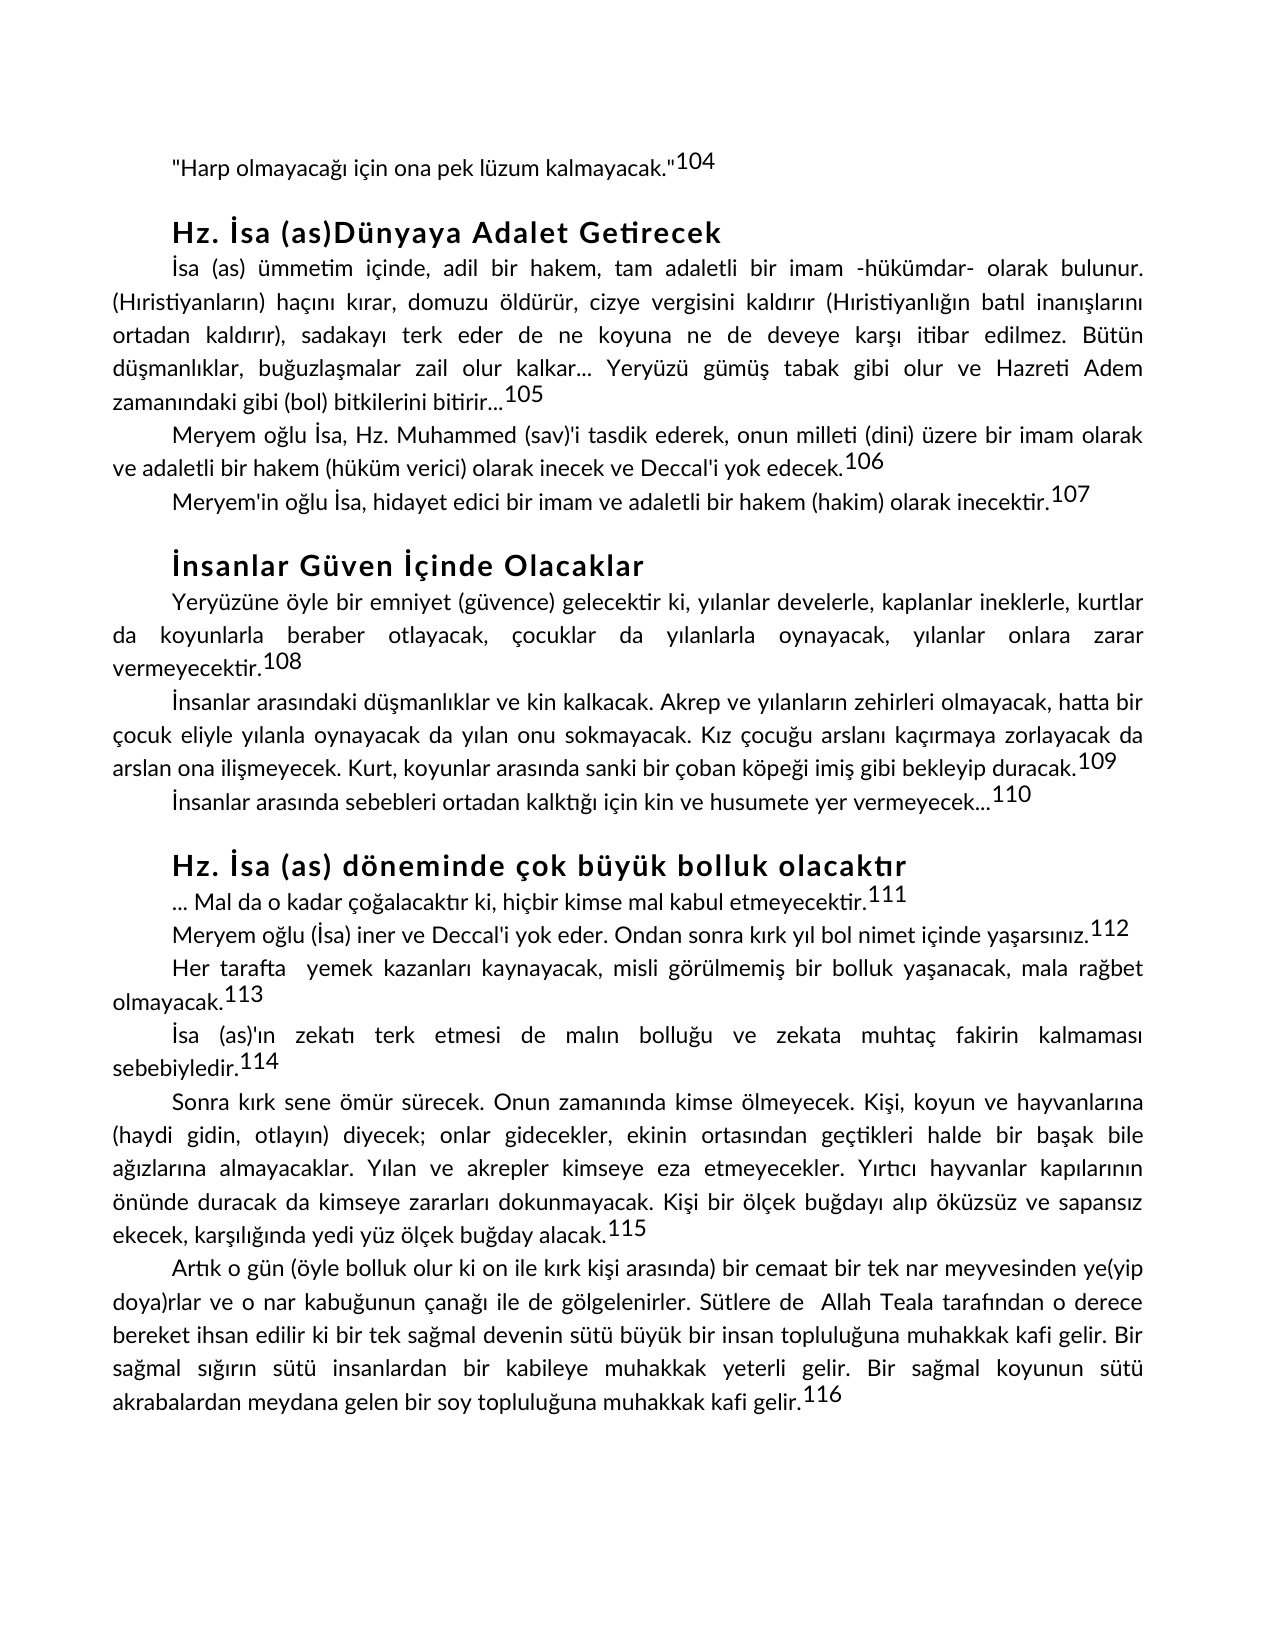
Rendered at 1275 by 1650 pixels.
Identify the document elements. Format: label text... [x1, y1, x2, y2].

text Artık o gün (öyle bolluk olur ki on ile kırk kişi arasında) bir cemaat bir tek nar meyvesinden ye(yip doya)rlar ve o nar kabuğunun çanağı ile de gölgelenirler. Sütlere de Allah Teala tarafından o derece bereket ihsan edilir ki bir tek sağmal devenin sütü büyük bir insan topluluğuna muhakkak kafi gelir. Bir sağmal sığırın sütü insanlardan bir kabileye muhakkak yeterli gelir. Bir sağmal koyunun sütü akrabalardan meydana gelen bir soy topluluğuna muhakkak kafi gelir.116 [112, 1250, 1145, 1417]
text Sonra kırk sene ömür sürecek. Onun zamanında kimse ölmeyecek. Kişi, koyun ve hayvanlarına (haydi gidin, otlayın) diyecek; onlar gidecekler, ekinin ortasından geçtikleri halde bir başak bile ağızlarına almayacaklar. Yılan ve akrepler kimseye eza etmeyecekler. Yırtıcı hayvanlar kapılarının önünde duracak da kimseye zararları dokunmayacak. Kişi bir ölçek buğdayı alıp öküzsüz ve sapansız ekecek, karşılığında yedi yüz ölçek buğday alacak.115 [112, 1083, 1145, 1250]
text Meryem'in oğlu İsa, hidayet edici bir imam ve adaletli bir hakem (hakim) olarak inecektir.107 [112, 483, 1145, 517]
text İnsanlar arasındaki düşmanlıklar ve kin kalkacak. Akrep ve yılanların zehirleri olmayacak, hatta bir çocuk eliyle yılanla oynayacak da yılan onu sokmayacak. Kız çocuğu arslanı kaçırmaya zorlayacak da arslan ona ilişmeyecek. Kurt, koyunlar arasında sanki bir çoban köpeği imiş gibi bekleyip duracak.109 [112, 683, 1145, 783]
text Hz. İsa (as) döneminde çok büyük bolluk olacaktır [112, 850, 1145, 883]
text Meryem oğlu (İsa) iner ve Deccal'i yok eder. Ondan sonra kırk yıl bol nimet içinde yaşarsınız.112 [112, 917, 1145, 950]
text İsa (as)'ın zekatı terk etmesi de malın bolluğu ve zekata muhtaç fakirin kalmaması sebebiyledir.114 [112, 1017, 1145, 1083]
text "Harp olmayacağı için ona pek lüzum kalmayacak."104 [112, 150, 1145, 183]
text Yeryüzüne öyle bir emniyet (güvence) gelecektir ki, yılanlar develerle, kaplanlar ineklerle, kurtlar da koyunlarla beraber otlayacak, çocuklar da yılanlarla oynayacak, yılanlar onlara zarar vermeyecektir.108 [112, 583, 1145, 683]
text İnsanlar arasında sebebleri ortadan kalktığı için kin ve husumete yer vermeyecek...110 [112, 783, 1145, 817]
text Meryem oğlu İsa, Hz. Muhammed (sav)'i tasdik ederek, onun milleti (dini) üzere bir imam olarak ve adaletli bir hakem (hüküm verici) olarak inecek ve Deccal'i yok edecek.106 [112, 417, 1145, 483]
text İsa (as) ümmetim içinde, adil bir hakem, tam adaletli bir imam -hükümdar- olarak bulunur. (Hıristiyanların) haçını kırar, domuzu öldürür, cizye vergisini kaldırır (Hıristiyanlığın batıl inanışlarını ortadan kaldırır), sadakayı terk eder de ne koyuna ne de deveye karşı itibar edilmez. Bütün düşmanlıklar, buğuzlaşmalar zail olur kalkar... Yeryüzü gümüş tabak gibi olur ve Hazreti Adem zamanındaki gibi (bol) bitkilerini bitirir...105 [112, 250, 1145, 417]
text İnsanlar Güven İçinde Olacaklar [112, 550, 1145, 583]
text Hz. İsa (as)Dünyaya Adalet Getirecek [112, 217, 1145, 250]
text ... Mal da o kadar çoğalacaktır ki, hiçbir kimse mal kabul etmeyecektir.111 [112, 883, 1145, 917]
text Her tarafta yemek kazanları kaynayacak, misli görülmemiş bir bolluk yaşanacak, mala rağbet olmayacak.113 [112, 950, 1145, 1017]
